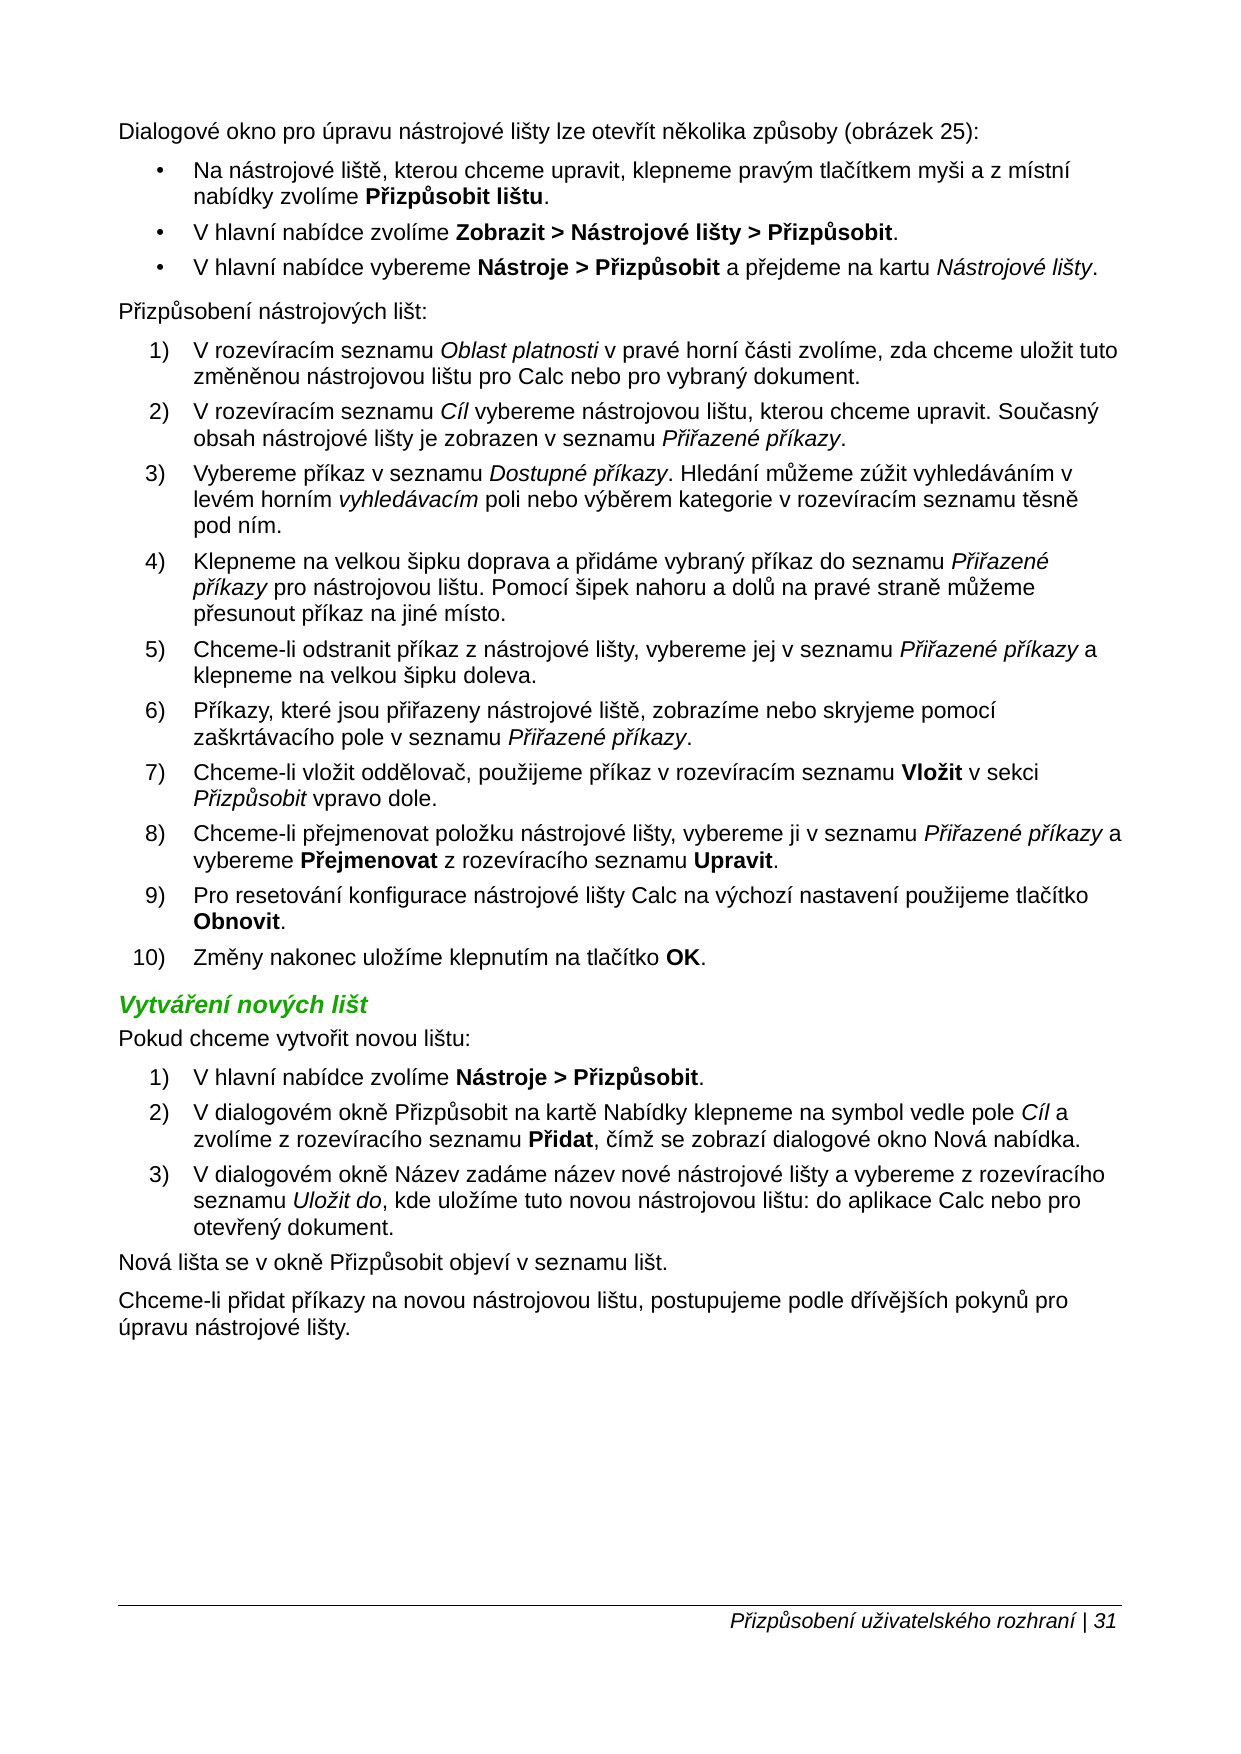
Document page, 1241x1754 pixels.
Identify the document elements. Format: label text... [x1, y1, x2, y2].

list Příkazy, které jsou přiřazeny nástrojové liště, zobrazíme nebo skryjeme pomocí zaškrtávacího pole v seznamu Přiřazené příkazy. [165, 697, 1122, 750]
list Dialogové okno pro úpravu nástrojové lišty lze otevřít několika způsoby (obrázek 25): [118, 118, 1122, 144]
list Chceme-li vložit oddělovač, použijeme příkaz v rozevíracím seznamu Vložit v sekci Přizpůsobit vpravo dole. [165, 759, 1122, 811]
list Klepneme na velkou šipku doprava a přidáme vybraný příkaz do seznamu Přiřazené příkazy pro nástrojovou lištu. Pomocí šipek nahoru a dolů na pravé straně můžeme přesunout příkaz na jiné místo. [165, 548, 1122, 627]
list Chceme-li odstranit příkaz z nástrojové lišty, vybereme jej v seznamu Přiřazené příkazy a klepneme na velkou šipku doleva. [165, 636, 1122, 688]
list Na nástrojové liště, kterou chceme upravit, klepneme pravým tlačítkem myši a z místní nabídky zvolíme Přizpůsobit lištu. [156, 157, 1122, 210]
list Pokud chceme vytvořit novou lištu: [118, 1025, 1122, 1051]
list V rozevíracím seznamu Oblast platnosti v pravé horní části zvolíme, zda chceme uložit tuto změněnou nástrojovou lištu pro Calc nebo pro vybraný dokument. [169, 337, 1122, 389]
list V rozevíracím seznamu Cíl vybereme nástrojovou lištu, kterou chceme upravit. Současný obsah nástrojové lišty je zobrazen v seznamu Přiřazené příkazy. [169, 398, 1122, 451]
list Změny nakonec uložíme klepnutím na tlačítko OK. [165, 943, 1122, 970]
list V dialogovém okně Přizpůsobit na kartě Nabídky klepneme na symbol vedle pole Cíl a zvolíme z rozevíracího seznamu Přidat, čímž se zobrazí dialogové okno Nová nabídka. [169, 1099, 1122, 1152]
text Chceme-li přidat příkazy na novou nástrojovou lištu, postupujeme podle dřívějších pokynů pro úpravu nástrojové lišty. [118, 1287, 1122, 1340]
subtitle Vytváření nových lišt [118, 990, 1122, 1019]
list Pro resetování konfigurace nástrojové lišty Calc na výchozí nastavení použijeme tlačítko Obnovit. [165, 882, 1122, 934]
list V hlavní nabídce zvolíme Nástroje > Přizpůsobit. [169, 1064, 1122, 1090]
list Přizpůsobení nástrojových lišt: [118, 298, 1122, 324]
list V dialogovém okně Název zadáme název nové nástrojové lišty a vybereme z rozevíracího seznamu Uložit do, kde uložíme tuto novou nástrojovou lištu: do aplikace Calc nebo pro otevřený dokument. [169, 1161, 1122, 1240]
list V hlavní nabídce vybereme Nástroje > Přizpůsobit a přejdeme na kartu Nástrojové lišty. [156, 254, 1122, 280]
text Nová lišta se v okně Přizpůsobit objeví v seznamu lišt. [118, 1249, 1122, 1275]
list Vybereme příkaz v seznamu Dostupné příkazy. Hledání můžeme zúžit vyhledáváním v levém horním vyhledávacím poli nebo výběrem kategorie v rozevíracím seznamu těsně pod ním. [165, 460, 1122, 539]
list Chceme-li přejmenovat položku nástrojové lišty, vybereme ji v seznamu Přiřazené příkazy a vybereme Přejmenovat z rozevíracího seznamu Upravit. [165, 820, 1122, 873]
list V hlavní nabídce zvolíme Zobrazit > Nástrojové lišty > Přizpůsobit. [156, 218, 1122, 245]
